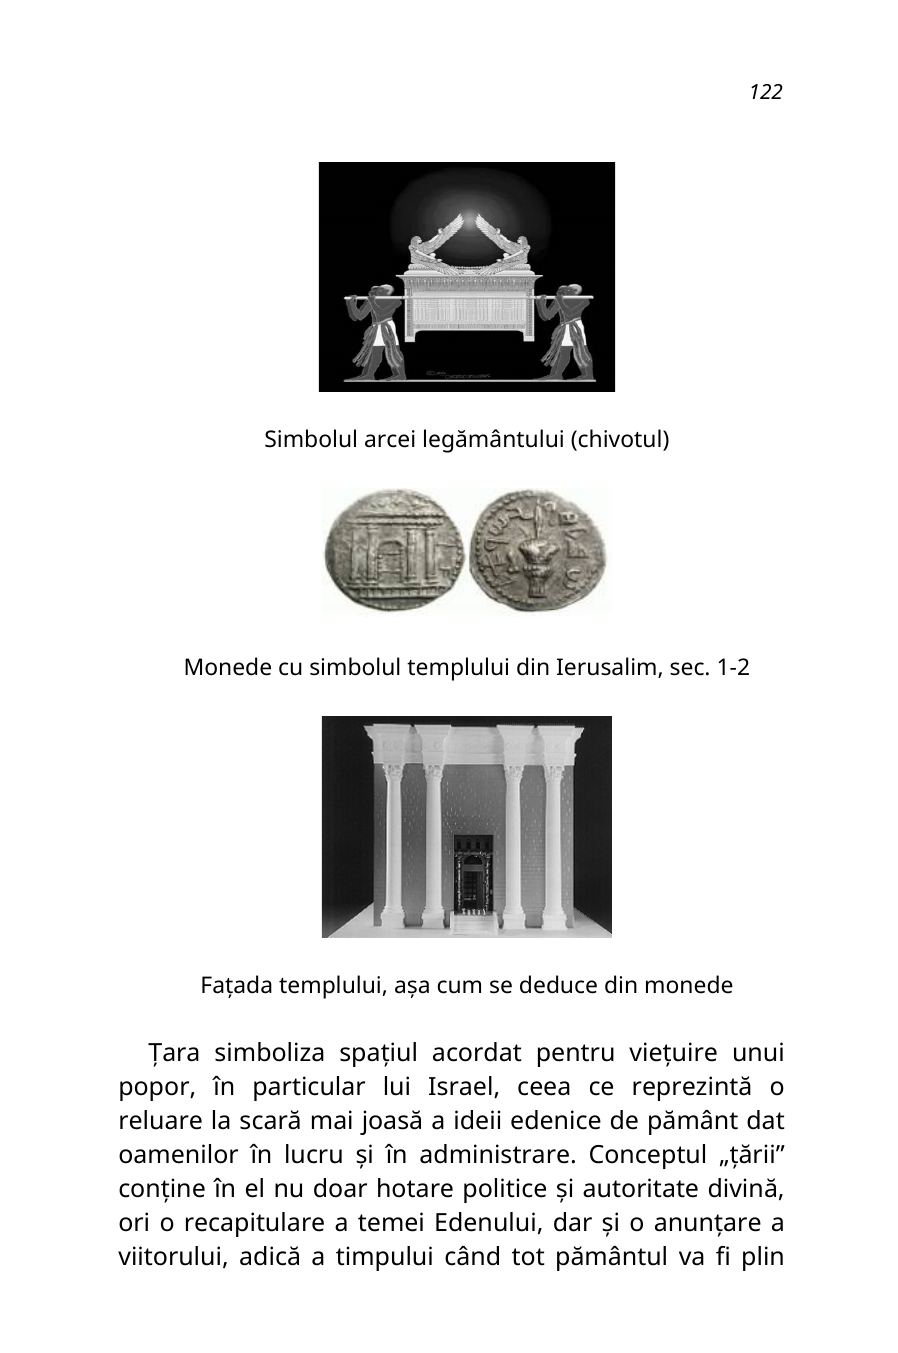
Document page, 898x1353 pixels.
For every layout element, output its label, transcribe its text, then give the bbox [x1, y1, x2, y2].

text Faţada templului, aşa cum se deduce din monede [118, 969, 786, 1000]
text Ţara simboliza spaţiul acordat pentru vieţuire unui popor, în particular lui Israel, ceea ce reprezintă o reluare la scară mai joasă a ideii edenice de pământ dat oamenilor în lucru şi în administrare. Conceptul „ţării” conţine în el nu doar hotare politice şi autoritate divină, ori o recapitulare a temei Edenului, dar şi o anunţare a viitorului, adică a timpului când tot pământul va fi plin [118, 1034, 786, 1273]
text Simbolul arcei legământului (chivotul) [118, 423, 786, 454]
text Monede cu simbolul templului din Ierusalim, sec. 1-2 [118, 651, 786, 682]
